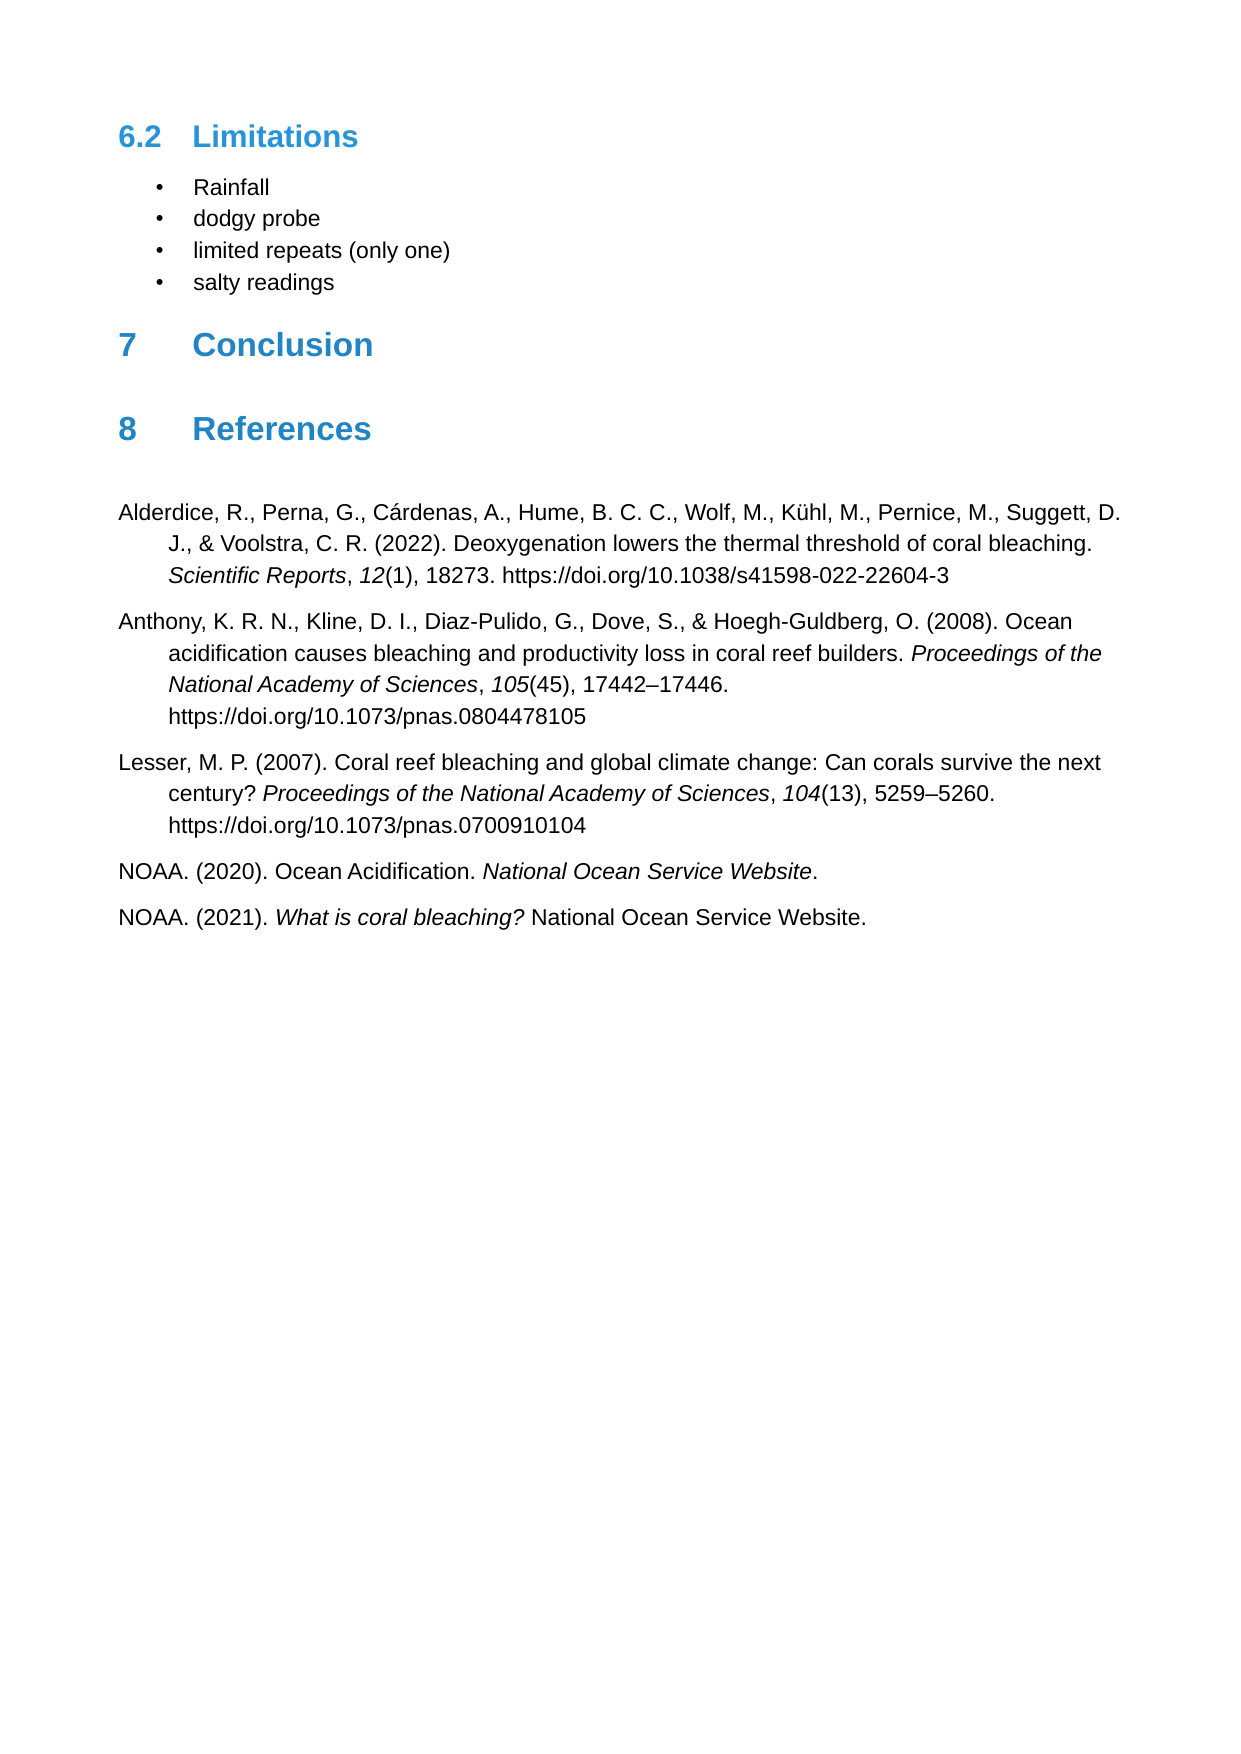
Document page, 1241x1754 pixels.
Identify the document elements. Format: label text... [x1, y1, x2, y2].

text Anthony, K. R. N., Kline, D. I., Diaz-Pulido, G., Dove, S., & Hoegh-Guldberg, O. (2008). Ocean acidification causes bleaching and productivity loss in coral reef builders. Proceedings of the National Academy of Sciences, 105(45), 17442–17446. https://doi.org/10.1073/pnas.0804478105 [118, 608, 1122, 729]
text NOAA. (2020). Ocean Acidification. National Ocean Service Website. [118, 858, 1122, 884]
subtitle Conclusion [118, 325, 1122, 363]
list dodgy probe [156, 205, 1122, 232]
list limited repeats (only one) [156, 237, 1122, 263]
list Rainfall [156, 174, 1122, 200]
text Alderdice, R., Perna, G., Cárdenas, A., Hume, B. C. C., Wolf, M., Kühl, M., Pernice, M., Suggett, D. J., & Voolstra, C. R. (2022). Deoxygenation lowers the thermal threshold of coral bleaching. Scientific Reports, 12(1), 18273. https://doi.org/10.1038/s41598-022-22604-3 [118, 499, 1122, 588]
list salty readings [156, 268, 1122, 295]
subtitle Limitations [118, 118, 1122, 154]
text NOAA. (2021). What is coral bleaching? National Ocean Service Website. [118, 904, 1122, 931]
subtitle References [118, 408, 1122, 447]
text Lesser, M. P. (2007). Coral reef bleaching and global climate change: Can corals survive the next century? Proceedings of the National Academy of Sciences, 104(13), 5259–5260. https://doi.org/10.1073/pnas.0700910104 [118, 749, 1122, 838]
